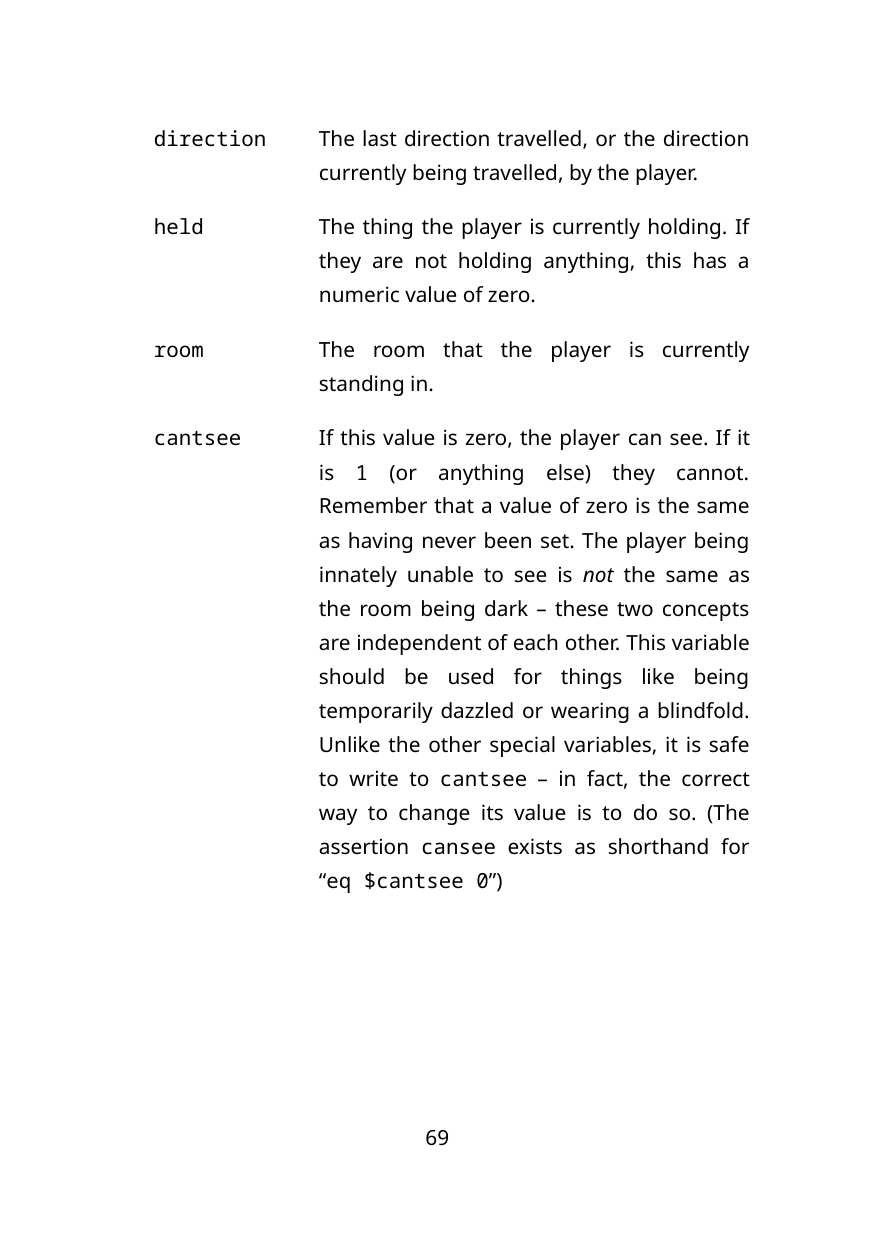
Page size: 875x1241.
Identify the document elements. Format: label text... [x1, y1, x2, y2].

table_cell held [118, 207, 313, 329]
table_cell If this value is zero, the player can see. If it is 1 (or anything else) they cannot. Remember that a value of zero is the same as having never been set. The player being innately unable to see is not the same as the room being dark – these two concepts are independent of each other. This variable should be used for things like being temporarily dazzled or wearing a blindfold. Unlike the other special variables, it is safe to write to cantsee – in fact, the correct way to change its value is to do so. (The assertion cansee exists as shorthand for “eq $cantsee 0”) [313, 418, 756, 915]
table_cell direction [118, 118, 313, 207]
table_cell The last direction travelled, or the direction currently being travelled, by the player. [313, 118, 756, 207]
table_cell room [118, 329, 313, 418]
table_cell The room that the player is currently standing in. [313, 329, 756, 418]
table_cell cantsee [118, 418, 313, 915]
table_cell The thing the player is currently holding. If they are not holding anything, this has a numeric value of zero. [313, 207, 756, 329]
